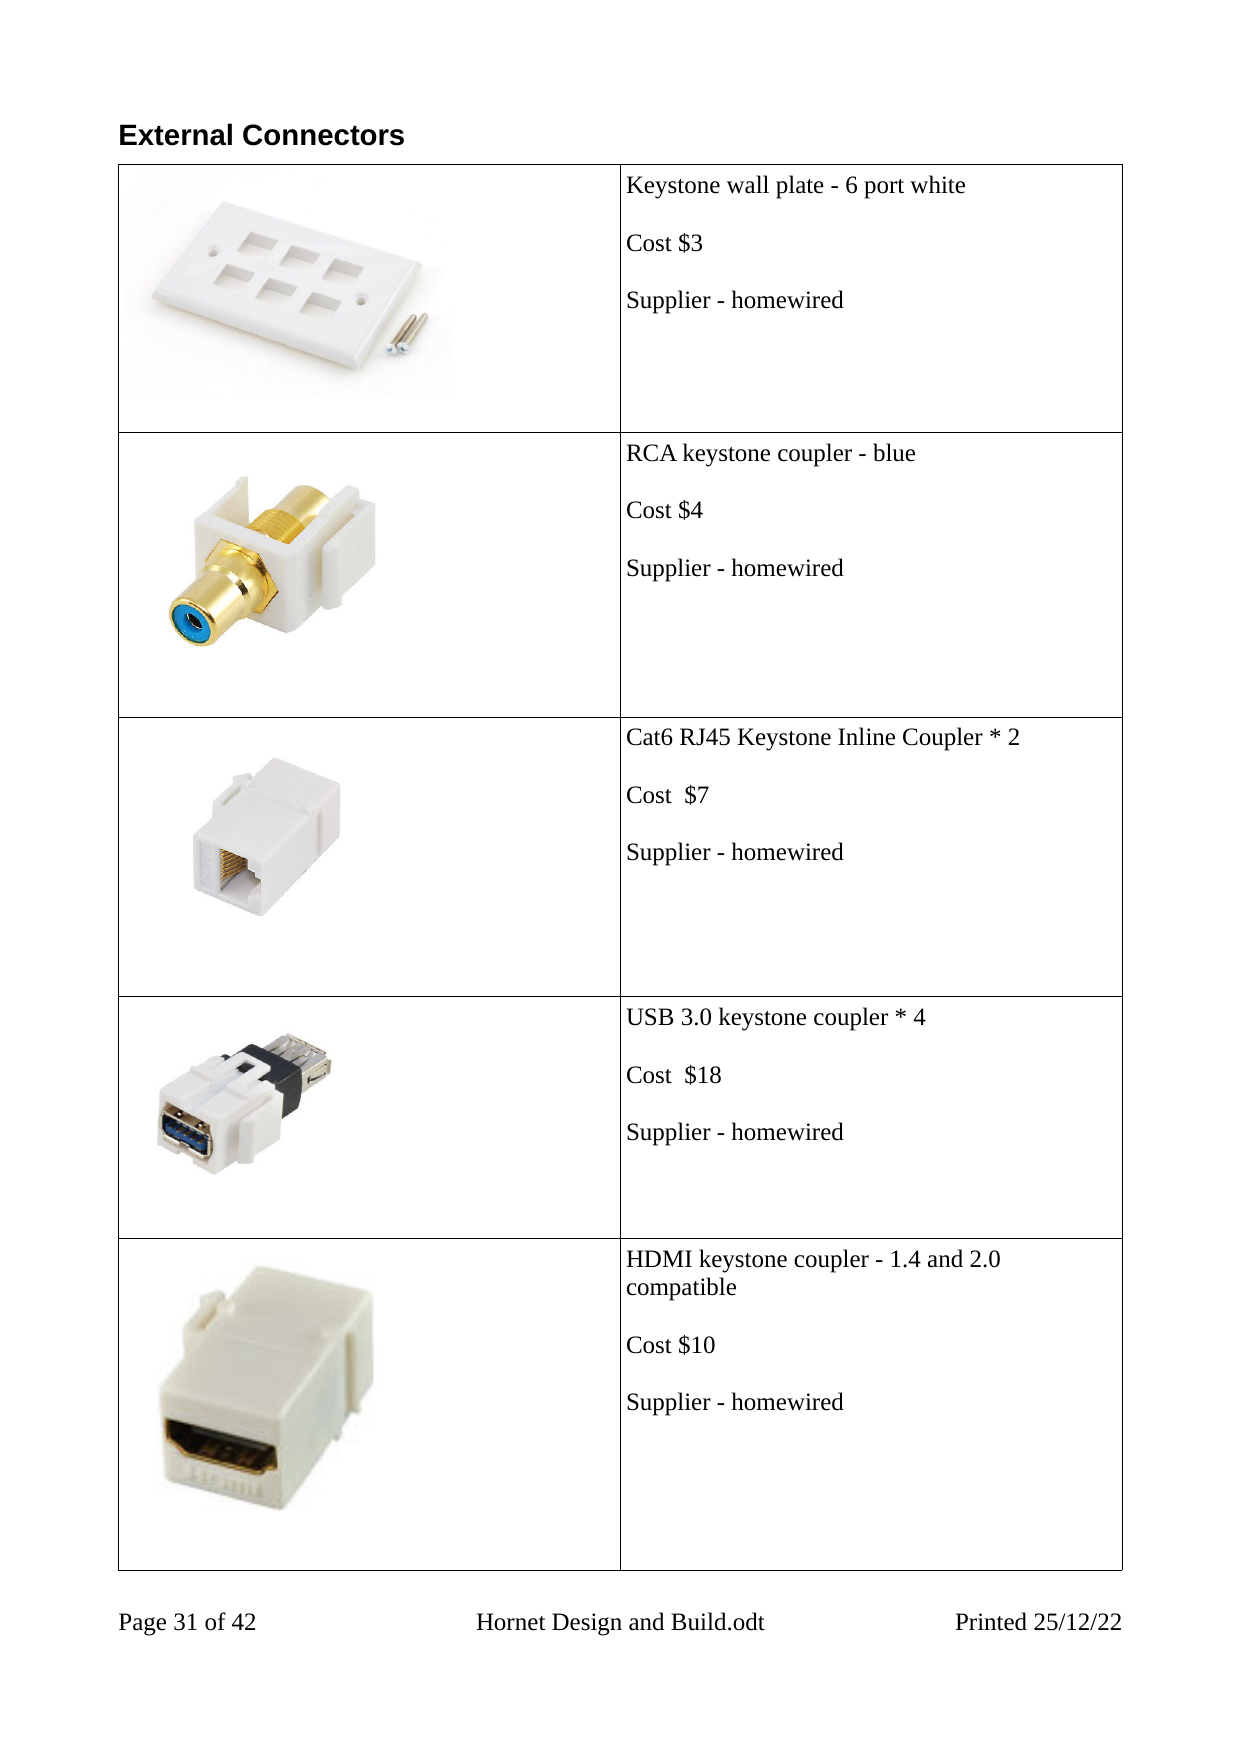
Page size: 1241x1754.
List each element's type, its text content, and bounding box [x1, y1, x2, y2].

table_cell RCA keystone coupler - blue Cost $4 Supplier - homewired [621, 433, 1122, 717]
table_cell USB 3.0 keystone coupler * 4 Cost $18 Supplier - homewired [621, 997, 1122, 1238]
table_cell HDMI keystone coupler - 1.4 and 2.0 compatible Cost $10 Supplier - homewired [621, 1239, 1122, 1570]
table_cell [119, 718, 620, 996]
picture [123, 1002, 364, 1204]
table_cell [119, 997, 620, 1238]
table_cell [119, 433, 620, 717]
picture [123, 722, 407, 962]
table_cell [119, 1239, 620, 1570]
table_header Keystone wall plate - 6 port white Cost $3 Supplier - homewired [621, 165, 1122, 432]
table_header [119, 165, 620, 432]
picture [123, 170, 453, 398]
subtitle External Connectors [118, 118, 1122, 152]
table_cell Cat6 RJ45 Keystone Inline Coupler * 2 Cost $7 Supplier - homewired [621, 718, 1122, 996]
picture [123, 437, 423, 683]
picture [123, 1243, 397, 1536]
